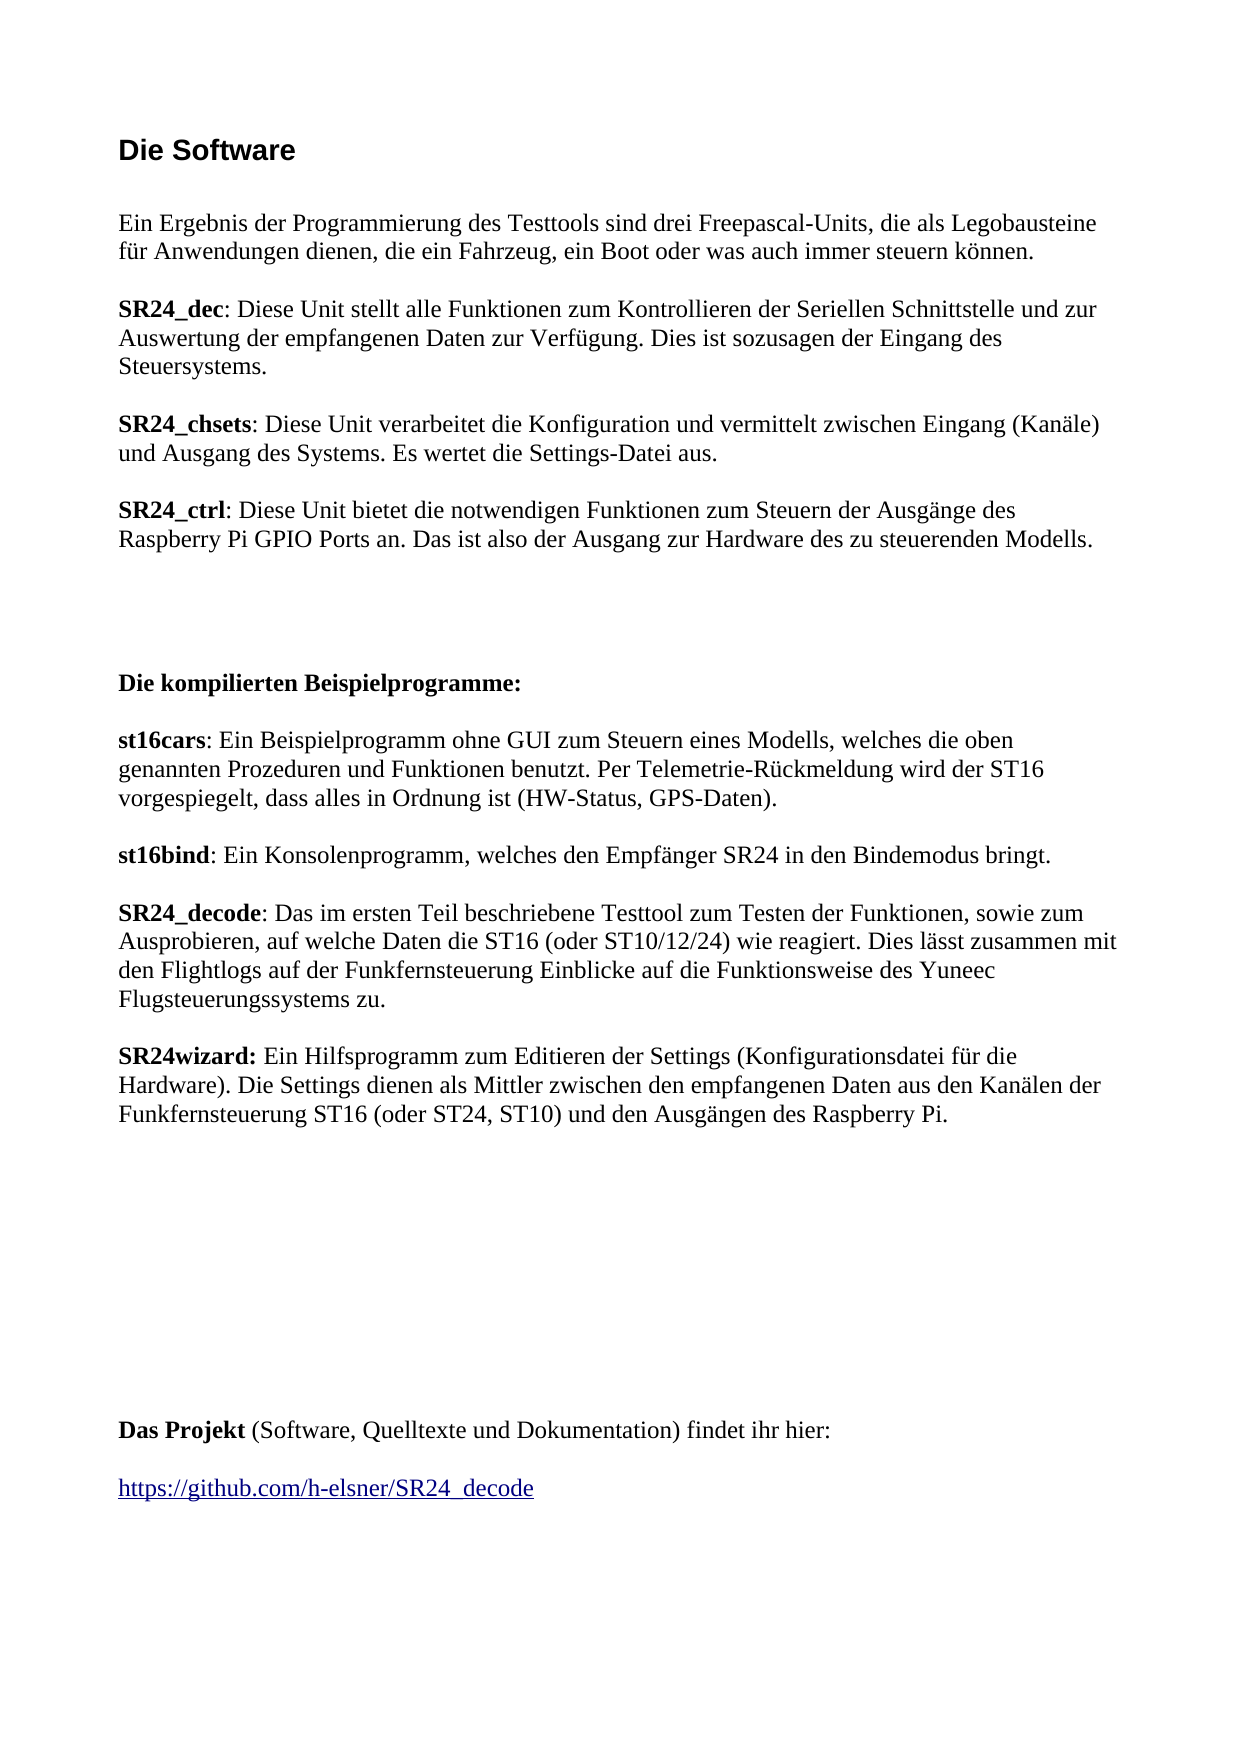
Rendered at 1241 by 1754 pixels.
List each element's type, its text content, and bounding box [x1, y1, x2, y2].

text Das Projekt (Software, Quelltexte und Dokumentation) findet ihr hier: [118, 1415, 1122, 1444]
text Ein Ergebnis der Programmierung des Testtools sind drei Freepascal-Units, die als Legobausteine für Anwendungen dienen, die ein Fahrzeug, ein Boot oder was auch immer steuern können. [118, 208, 1122, 265]
text SR24_chsets: Diese Unit verarbeitet die Konfiguration und vermittelt zwischen Eingang (Kanäle) und Ausgang des Systems. Es wertet die Settings-Datei aus. [118, 409, 1122, 466]
subtitle Die Software [118, 133, 1122, 166]
text Die kompilierten Beispielprogramme: [118, 668, 1122, 696]
text st16cars: Ein Beispielprogramm ohne GUI zum Steuern eines Modells, welches die oben genannten Prozeduren und Funktionen benutzt. Per Telemetrie-Rückmeldung wird der ST16 vorgespiegelt, dass alles in Ordnung ist (HW-Status, GPS-Daten). [118, 725, 1122, 811]
text SR24wizard: Ein Hilfsprogramm zum Editieren der Settings (Konfigurationsdatei für die Hardware). Die Settings dienen als Mittler zwischen den empfangenen Daten aus den Kanälen der Funkfernsteuerung ST16 (oder ST24, ST10) und den Ausgängen des Raspberry Pi. [118, 1041, 1122, 1128]
text st16bind: Ein Konsolenprogramm, welches den Empfänger SR24 in den Bindemodus bringt. [118, 840, 1122, 869]
text SR24_ctrl: Diese Unit bietet die notwendigen Funktionen zum Steuern der Ausgänge des Raspberry Pi GPIO Ports an. Das ist also der Ausgang zur Hardware des zu steuerenden Modells. [118, 495, 1122, 553]
text SR24_dec: Diese Unit stellt alle Funktionen zum Kontrollieren der Seriellen Schnittstelle und zur Auswertung der empfangenen Daten zur Verfügung. Dies ist sozusagen der Eingang des Steuersystems. [118, 294, 1122, 380]
text SR24_decode: Das im ersten Teil beschriebene Testtool zum Testen der Funktionen, sowie zum Ausprobieren, auf welche Daten die ST16 (oder ST10/12/24) wie reagiert. Dies lässt zusammen mit den Flightlogs auf der Funkfernsteuerung Einblicke auf die Funktionsweise des Yuneec Flugsteuerungssystems zu. [118, 898, 1122, 1013]
text https://github.com/h-elsner/SR24_decode [118, 1473, 1122, 1501]
